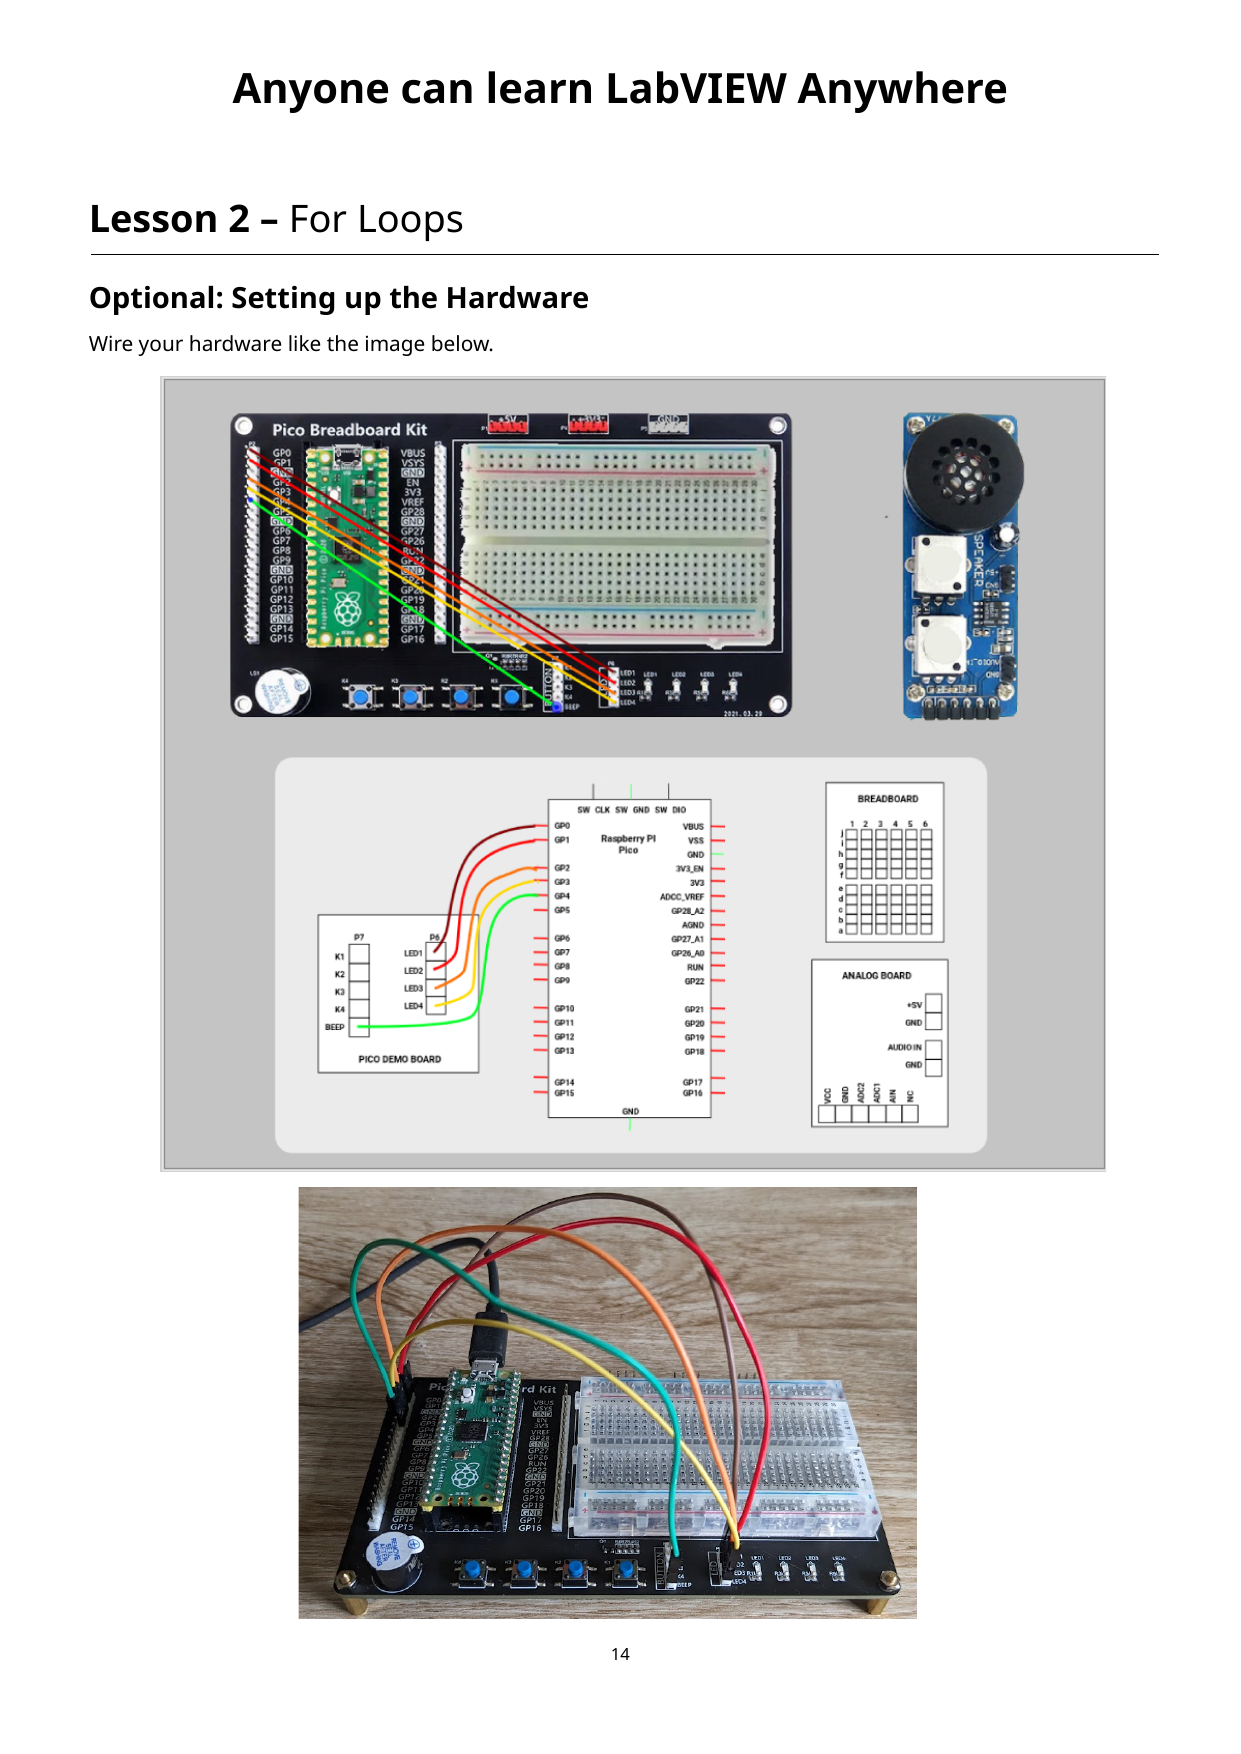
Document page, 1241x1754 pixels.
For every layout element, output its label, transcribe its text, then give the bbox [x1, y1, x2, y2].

picture [298, 1187, 917, 1619]
subtitle Optional: Setting up the Hardware [88, 277, 1152, 317]
subtitle Lesson 2 – For Loops [88, 192, 1152, 244]
text Wire your hardware like the image below. [88, 329, 1152, 358]
picture [160, 376, 1107, 1172]
